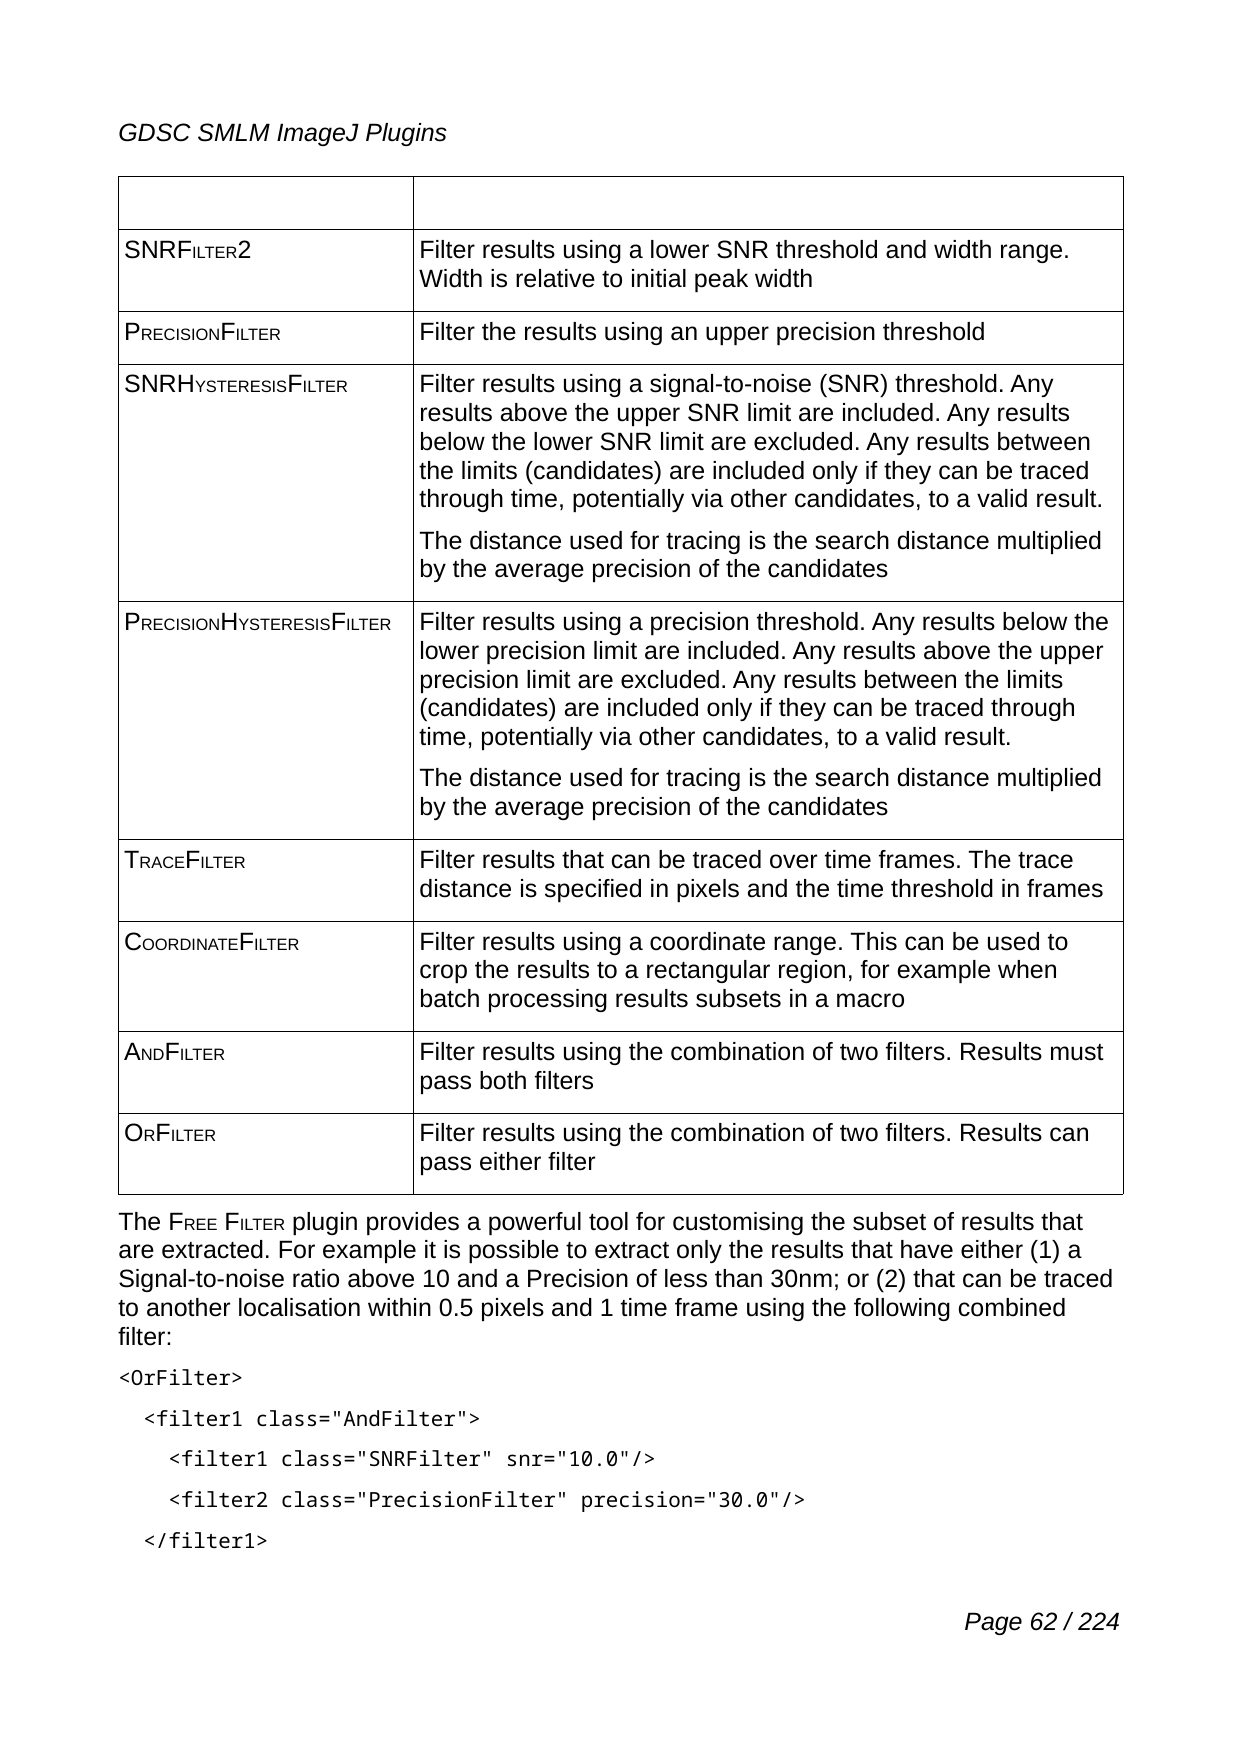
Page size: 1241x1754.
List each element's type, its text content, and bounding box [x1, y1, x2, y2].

table_cell SNRHysteresisFilter [119, 365, 413, 601]
text <filter1 class="AndFilter"> [118, 1404, 1122, 1432]
table_cell [119, 177, 413, 229]
table_cell Filter results using the combination of two filters. Results must pass both filters [414, 1032, 1123, 1113]
table_cell Filter results using a lower SNR threshold and width range. Width is relative to initial peak width [414, 230, 1123, 311]
table_cell SNRFilter2 [119, 230, 413, 311]
text The Free Filter plugin provides a powerful tool for customising the subset of results that are extracted. For example it is possible to extract only the results that have either (1) a Signal-to-noise ratio above 10 and a Precision of less than 30nm; or (2) that can be traced to another localisation within 0.5 pixels and 1 time frame using the following combined filter: [118, 1207, 1122, 1350]
text <filter1 class="SNRFilter" snr="10.0"/> [118, 1444, 1122, 1473]
table_cell PrecisionFilter [119, 312, 413, 363]
table_cell Filter results using a coordinate range. This can be used to crop the results to a rectangular region, for example when batch processing results subsets in a macro [414, 922, 1123, 1031]
table_cell OrFilter [119, 1114, 413, 1194]
table_cell Filter results using a signal-to-noise (SNR) threshold. Any results above the upper SNR limit are included. Any results below the lower SNR limit are excluded. Any results between the limits (candidates) are included only if they can be traced through time, potentially via other candidates, to a valid result. The distance used for tracing is the search distance multiplied by the average precision of the candidates [414, 365, 1123, 601]
text </filter1> [118, 1526, 1122, 1554]
table_cell Filter results using the combination of two filters. Results can pass either filter [414, 1114, 1123, 1194]
table_cell Filter the results using an upper precision threshold [414, 312, 1123, 363]
table_cell TraceFilter [119, 840, 413, 921]
table_cell Filter results using a precision threshold. Any results below the lower precision limit are included. Any results above the upper precision limit are excluded. Any results between the limits (candidates) are included only if they can be traced through time, potentially via other candidates, to a valid result. The distance used for tracing is the search distance multiplied by the average precision of the candidates [414, 602, 1123, 839]
table_cell [414, 177, 1123, 229]
text <OrFilter> [118, 1363, 1122, 1391]
table_cell AndFilter [119, 1032, 413, 1113]
text <filter2 class="PrecisionFilter" precision="30.0"/> [118, 1485, 1122, 1514]
table_cell PrecisionHysteresisFilter [119, 602, 413, 839]
table_cell CoordinateFilter [119, 922, 413, 1031]
table_cell Filter results that can be traced over time frames. The trace distance is specified in pixels and the time threshold in frames [414, 840, 1123, 921]
